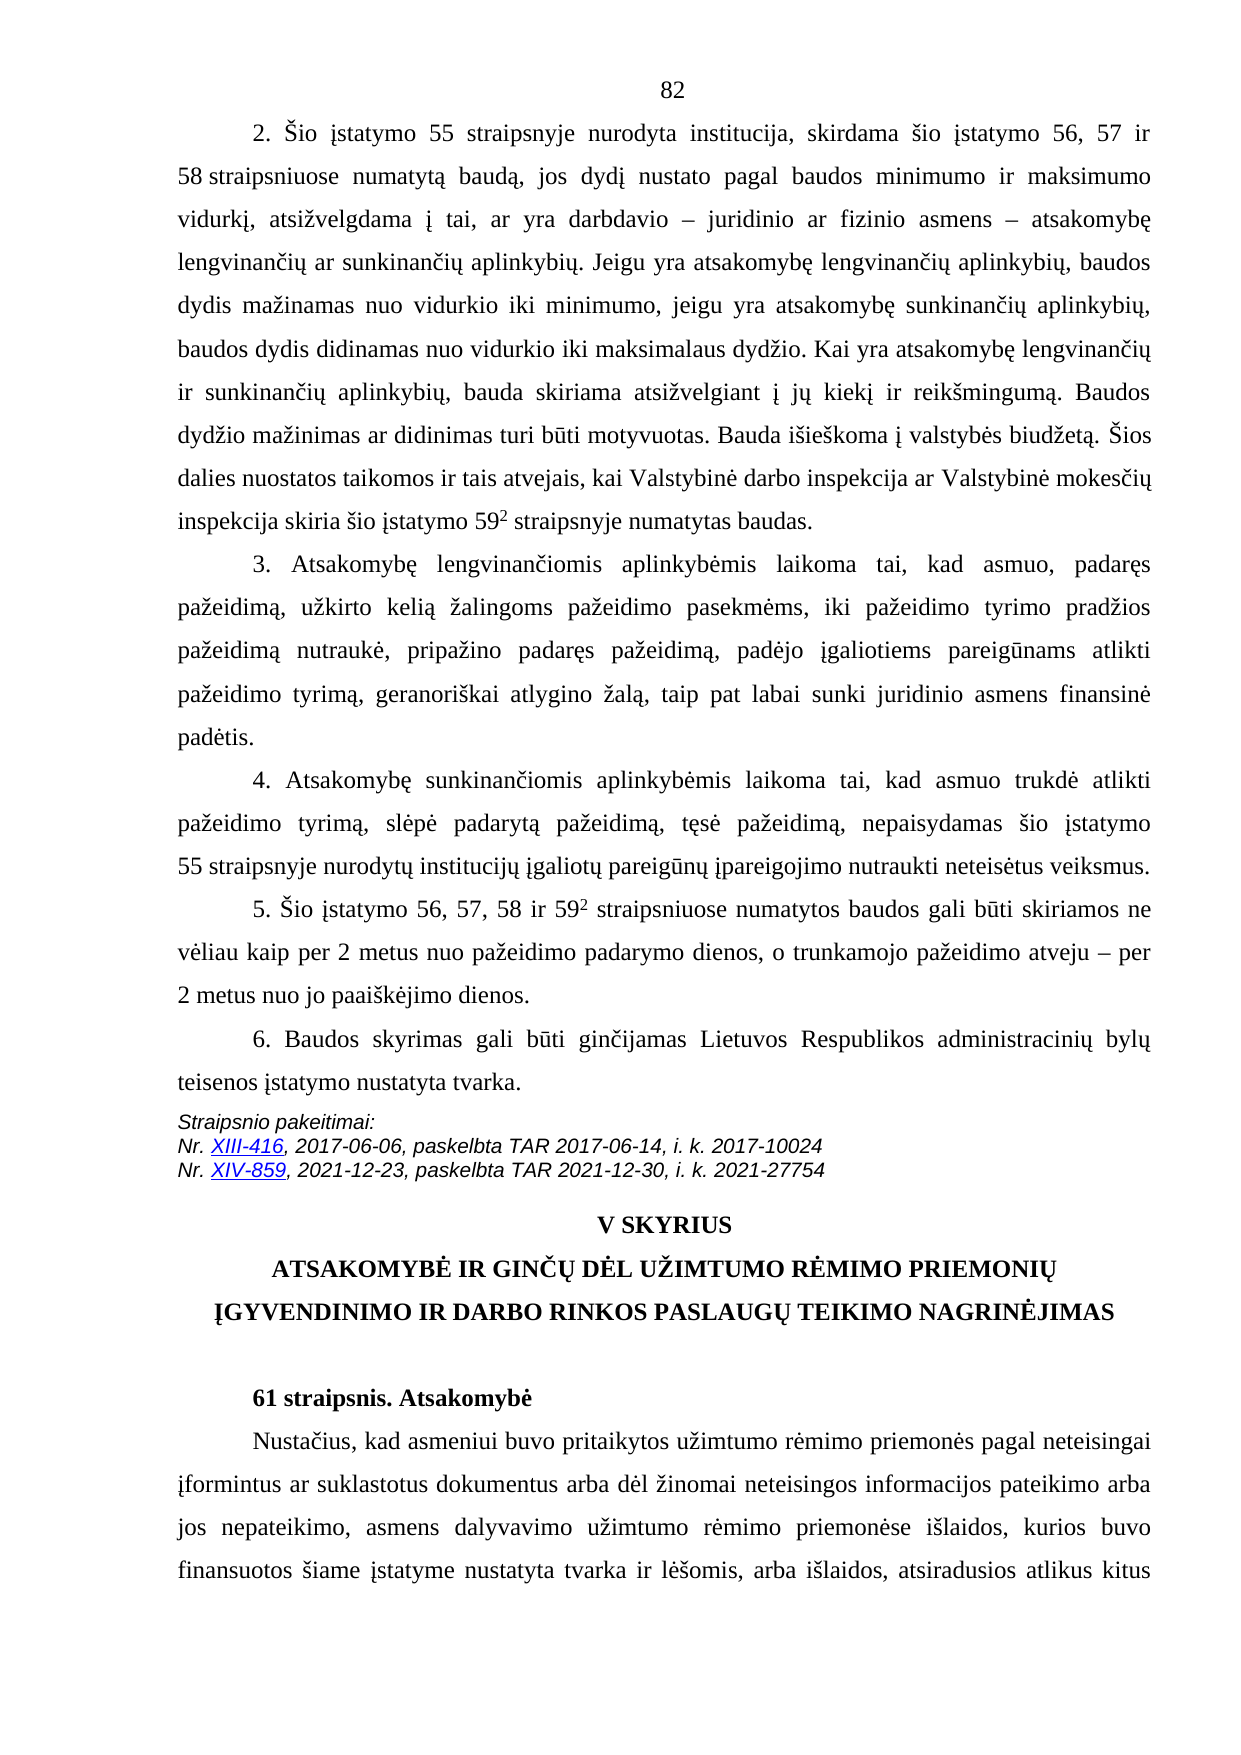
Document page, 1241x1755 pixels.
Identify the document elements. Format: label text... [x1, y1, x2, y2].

text ATSAKOMYBĖ IR GINČŲ DĖL UŽIMTUMO RĖMIMO PRIEMONIŲ ĮGYVENDINIMO IR DARBO RINKOS PASLAUGŲ TEIKIMO NAGRINĖJIMAS [177, 1254, 1152, 1326]
text 4. Atsakomybę sunkinančiomis aplinkybėmis laikoma tai, kad asmuo trukdė atlikti pažeidimo tyrimą, slėpė padarytą pažeidimą, tęsė pažeidimą, nepaisydamas šio įstatymo 55 straipsnyje nurodytų institucijų įgaliotų pareigūnų įpareigojimo nutraukti neteisėtus veiksmus. [177, 765, 1152, 880]
text 3. Atsakomybę lengvinančiomis aplinkybėmis laikoma tai, kad asmuo, padaręs pažeidimą, užkirto kelią žalingoms pažeidimo pasekmėms, iki pažeidimo tyrimo pradžios pažeidimą nutraukė, pripažino padaręs pažeidimą, padėjo įgaliotiems pareigūnams atlikti pažeidimo tyrimą, geranoriškai atlygino žalą, taip pat labai sunki juridinio asmens finansinė padėtis. [177, 549, 1152, 751]
text Nr. XIII-416, 2017-06-06, paskelbta TAR 2017-06-14, i. k. 2017-10024 [177, 1134, 1152, 1158]
text Straipsnio pakeitimai: [177, 1110, 1152, 1134]
text V SKYRIUS [177, 1211, 1152, 1239]
text 61 straipsnis. Atsakomybė [177, 1383, 1152, 1412]
text Nustačius, kad asmeniui buvo pritaikytos užimtumo rėmimo priemonės pagal neteisingai įformintus ar suklastotus dokumentus arba dėl žinomai neteisingos informacijos pateikimo arba jos nepateikimo, asmens dalyvavimo užimtumo rėmimo priemonėse išlaidos, kurios buvo finansuotos šiame įstatyme nustatyta tvarka ir lėšomis, arba išlaidos, atsiradusios atlikus kitus [177, 1426, 1152, 1584]
text 2. Šio įstatymo 55 straipsnyje nurodyta institucija, skirdama šio įstatymo 56, 57 ir 58 straipsniuose numatytą baudą, jos dydį nustato pagal baudos minimumo ir maksimumo vidurkį, atsižvelgdama į tai, ar yra darbdavio – juridinio ar fizinio asmens – atsakomybę lengvinančių ar sunkinančių aplinkybių. Jeigu yra atsakomybę lengvinančių aplinkybių, baudos dydis mažinamas nuo vidurkio iki minimumo, jeigu yra atsakomybę sunkinančių aplinkybių, baudos dydis didinamas nuo vidurkio iki maksimalaus dydžio. Kai yra atsakomybę lengvinančių ir sunkinančių aplinkybių, bauda skiriama atsižvelgiant į jų kiekį ir reikšmingumą. Baudos dydžio mažinimas ar didinimas turi būti motyvuotas. Bauda išieškoma į valstybės biudžetą. Šios dalies nuostatos taikomos ir tais atvejais, kai Valstybinė darbo inspekcija ar Valstybinė mokesčių inspekcija skiria šio įstatymo 592 straipsnyje numatytas baudas. [177, 118, 1152, 535]
text 5. Šio įstatymo 56, 57, 58 ir 592 straipsniuose numatytos baudos gali būti skiriamos ne vėliau kaip per 2 metus nuo pažeidimo padarymo dienos, o trunkamojo pažeidimo atveju – per 2 metus nuo jo paaiškėjimo dienos. [177, 894, 1152, 1009]
text 6. Baudos skyrimas gali būti ginčijamas Lietuvos Respublikos administracinių bylų teisenos įstatymo nustatyta tvarka. [177, 1024, 1152, 1096]
text Nr. XIV-859, 2021-12-23, paskelbta TAR 2021-12-30, i. k. 2021-27754 [177, 1158, 1152, 1182]
